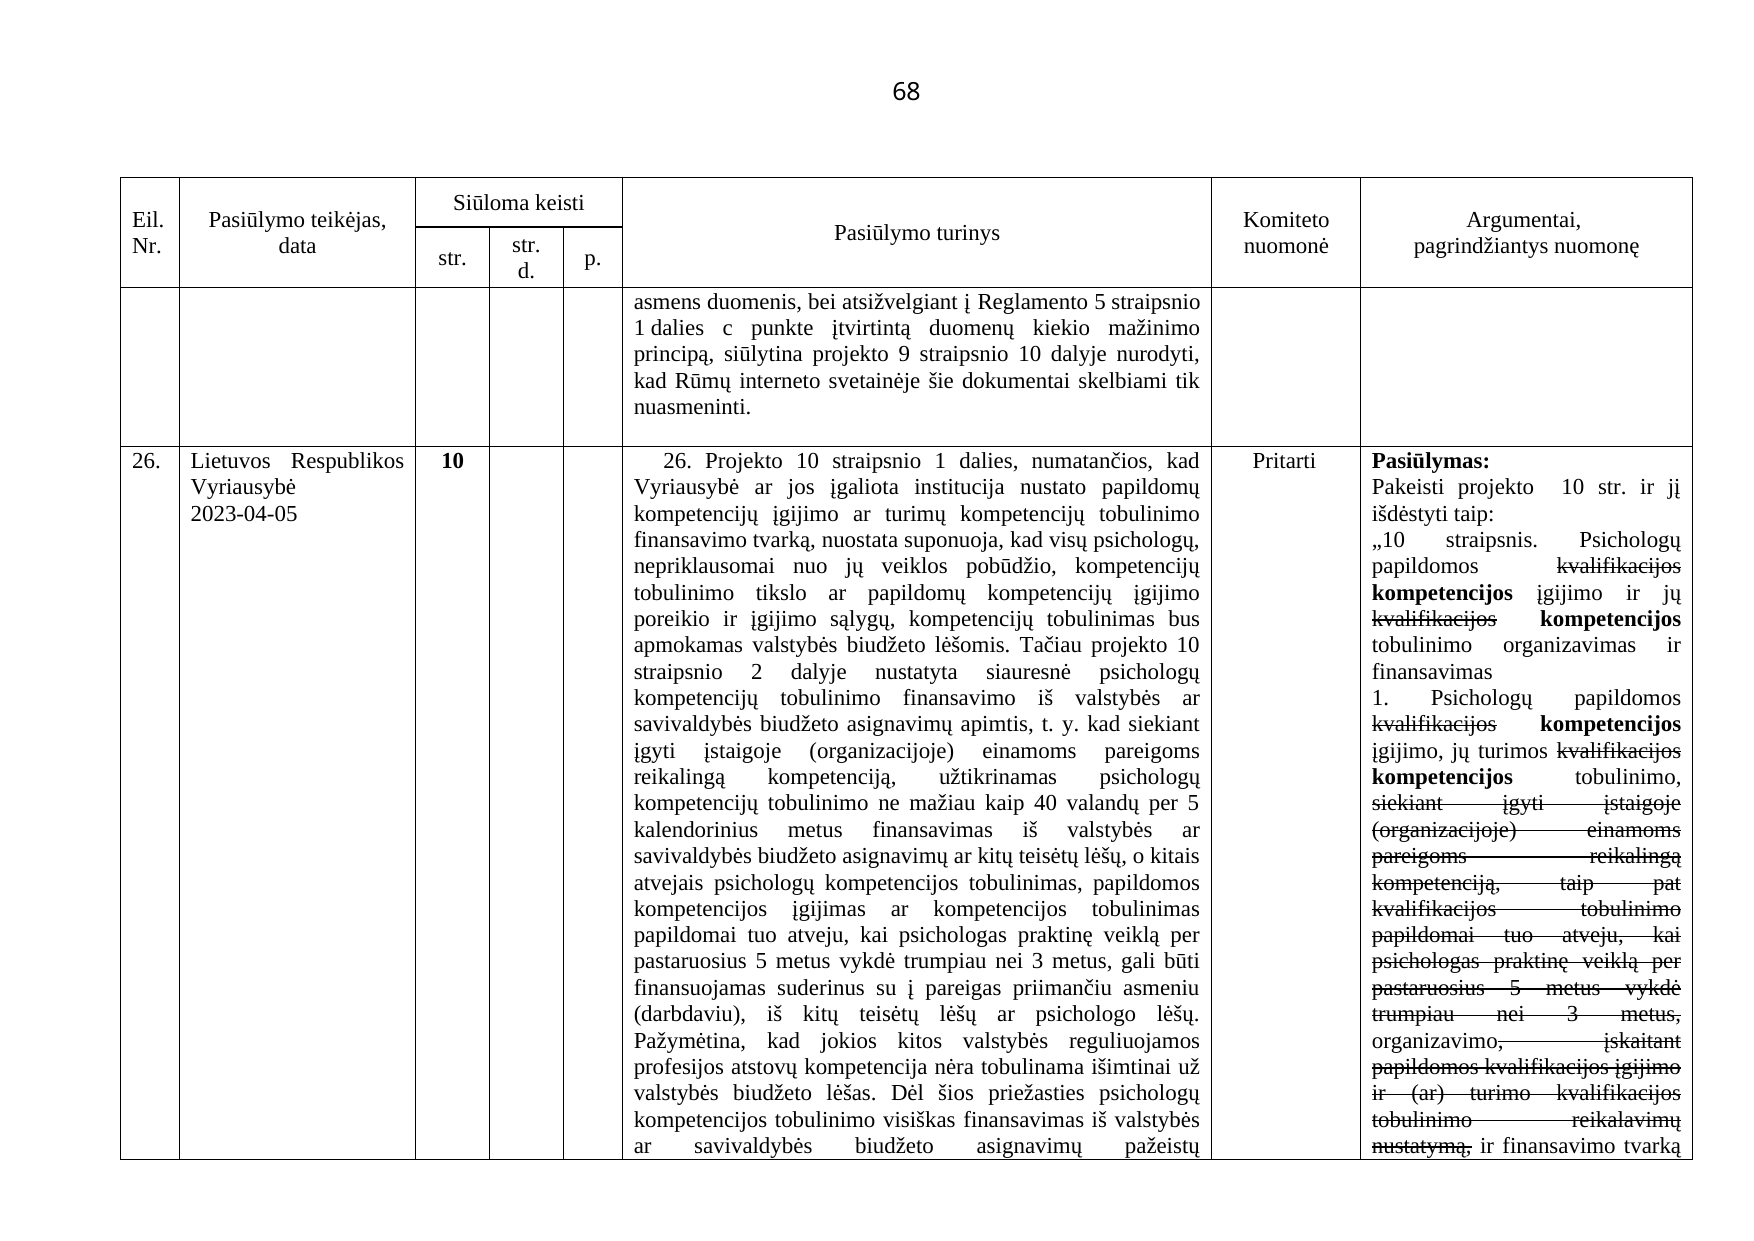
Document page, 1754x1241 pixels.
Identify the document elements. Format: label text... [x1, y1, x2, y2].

table_header Pasiūlymo teikėjas, data [180, 178, 415, 287]
table_header Eil. Nr. [121, 178, 179, 287]
table_cell str. [416, 228, 489, 287]
table_cell 10 [416, 447, 489, 1158]
table_cell [1212, 288, 1360, 446]
table_cell str. d. [490, 228, 563, 287]
table_cell [121, 447, 179, 1158]
table_cell asmens duomenis, bei atsižvelgiant į Reglamento 5 straipsnio 1 dalies c punkte įtvirtintą duomenų kiekio mažinimo principą, siūlytina projekto 9 straipsnio 10 dalyje nurodyti, kad Rūmų interneto svetainėje šie dokumentai skelbiami tik nuasmeninti. [623, 288, 1211, 446]
table_cell [121, 288, 179, 446]
table_cell [180, 288, 415, 446]
table_cell [1361, 288, 1692, 446]
table_header Pasiūlymo turinys [623, 178, 1211, 287]
table_cell Lietuvos Respublikos Vyriausybė 2023-04-05 [180, 447, 415, 1158]
table_cell 26. Projekto 10 straipsnio 1 dalies, numatančios, kad Vyriausybė ar jos įgaliota institucija nustato papildomų kompetencijų įgijimo ar turimų kompetencijų tobulinimo finansavimo tvarką, nuostata suponuoja, kad visų psichologų, nepriklausomai nuo jų veiklos pobūdžio, kompetencijų tobulinimo tikslo ar papildomų kompetencijų įgijimo poreikio ir įgijimo sąlygų, kompetencijų tobulinimas bus apmokamas valstybės biudžeto lėšomis. Tačiau projekto 10 straipsnio 2 dalyje nustatyta siauresnė psichologų kompetencijų tobulinimo finansavimo iš valstybės ar savivaldybės biudžeto asignavimų apimtis, t. y. kad siekiant įgyti įstaigoje (organizacijoje) einamoms pareigoms reikalingą kompetenciją, užtikrinamas psichologų kompetencijų tobulinimo ne mažiau kaip 40 valandų per 5 kalendorinius metus finansavimas iš valstybės ar savivaldybės biudžeto asignavimų ar kitų teisėtų lėšų, o kitais atvejais psichologų kompetencijos tobulinimas, papildomos kompetencijos įgijimas ar kompetencijos tobulinimas papildomai tuo atveju, kai psichologas praktinę veiklą per pastaruosius 5 metus vykdė trumpiau nei 3 metus, gali būti finansuojamas suderinus su į pareigas priimančiu asmeniu (darbdaviu), iš kitų teisėtų lėšų ar psichologo lėšų. Pažymėtina, kad jokios kitos valstybės reguliuojamos profesijos atstovų kompetencija nėra tobulinama išimtinai už valstybės biudžeto lėšas. Dėl šios priežasties psichologų kompetencijos tobulinimo visiškas finansavimas iš valstybės ar savivaldybės biudžeto asignavimų pažeistų [623, 447, 1211, 1158]
table_cell p. [564, 228, 622, 287]
table_cell [490, 447, 563, 1158]
table_header Argumentai, pagrindžiantys nuomonę [1361, 178, 1692, 287]
table_cell Pritarti [1212, 447, 1360, 1158]
table_cell [564, 447, 622, 1158]
table_cell [416, 288, 489, 446]
table_cell [490, 288, 563, 446]
table_cell Pasiūlymas: Pakeisti projekto 10 str. ir jį išdėstyti taip: „10 straipsnis. Psichologų papildomos kvalifikacijos kompetencijos įgijimo ir jų kvalifikacijos kompetencijos tobulinimo organizavimas ir finansavimas 1. Psichologų papildomos kvalifikacijos kompetencijos įgijimo, jų turimos kvalifikacijos kompetencijos tobulinimo, siekiant įgyti įstaigoje (organizacijoje) einamoms pareigoms reikalingą kompetenciją, taip pat kvalifikacijos tobulinimo papildomai tuo atveju, kai psichologas praktinę veiklą per pastaruosius 5 metus vykdė trumpiau nei 3 metus, organizavimo, įskaitant papildomos kvalifikacijos įgijimo ir (ar) turimo kvalifikacijos tobulinimo reikalavimų nustatymą, ir finansavimo tvarką [1361, 447, 1692, 1158]
table_header Komiteto nuomonė [1212, 178, 1360, 287]
table_cell [564, 288, 622, 446]
table_header Siūloma keisti [416, 178, 622, 226]
